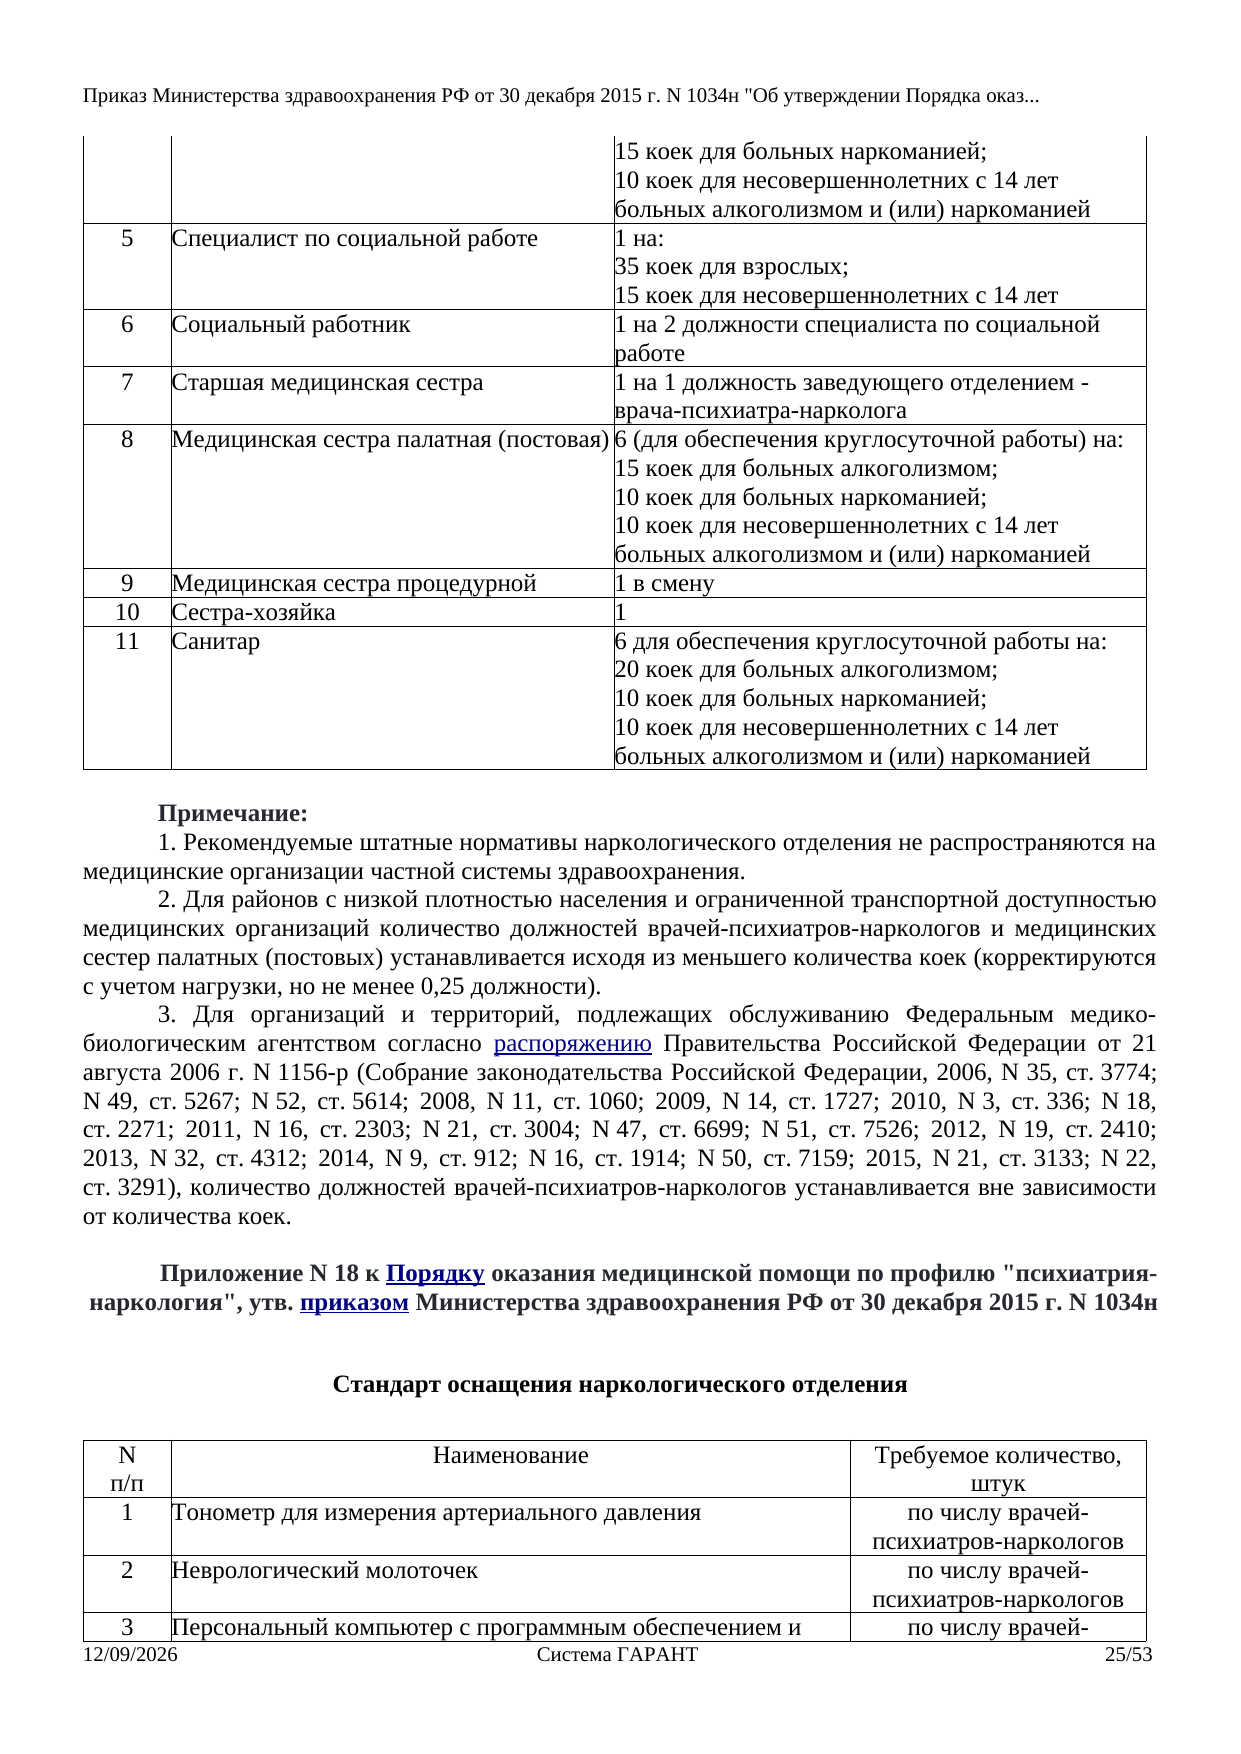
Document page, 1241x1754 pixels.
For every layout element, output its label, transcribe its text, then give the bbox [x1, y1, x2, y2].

table_cell 9 [84, 569, 171, 597]
table_cell 5 [84, 224, 171, 309]
table_cell [84, 136, 171, 223]
table_cell 7 [84, 367, 171, 424]
table_cell Специалист по социальной работе [172, 224, 614, 309]
table_cell Тонометр для измерения артериального давления [172, 1498, 850, 1555]
table_cell 6 [84, 310, 171, 366]
table_cell 1 [84, 1498, 171, 1555]
table_cell 1 [615, 598, 1146, 626]
table_cell Медицинская сестра процедурной [172, 569, 614, 597]
table_cell 6 (для обеспечения круглосуточной работы) на: 15 коек для больных алкоголизмом; 10 коек для больных наркоманией; 10 коек для несовершеннолетних с 14 лет больных алкоголизмом и (или) наркоманией [615, 425, 1146, 568]
text 3. Для организаций и территорий, подлежащих обслуживанию Федеральным медико-биологическим агентством согласно распоряжению Правительства Российской Федерации от 21 августа 2006 г. N 1156-р (Собрание законодательства Российской Федерации, 2006, N 35, ст. 3774; N 49, ст. 5267; N 52, ст. 5614; 2008, N 11, ст. 1060; 2009, N 14, ст. 1727; 2010, N 3, ст. 336; N 18, ст. 2271; 2011, N 16, ст. 2303; N 21, ст. 3004; N 47, ст. 6699; N 51, ст. 7526; 2012, N 19, ст. 2410; 2013, N 32, ст. 4312; 2014, N 9, ст. 912; N 16, ст. 1914; N 50, ст. 7159; 2015, N 21, ст. 3133; N 22, ст. 3291), количество должностей врачей-психиатров-наркологов устанавливается вне зависимости от количества коек. [83, 999, 1157, 1229]
table_cell Социальный работник [172, 310, 614, 366]
table_cell Неврологический молоточек [172, 1556, 850, 1612]
table_cell по числу врачей- [851, 1613, 1146, 1641]
table_cell 8 [84, 425, 171, 568]
table_cell Персональный компьютер с программным обеспечением и [172, 1613, 850, 1641]
text 1. Рекомендуемые штатные нормативы наркологического отделения не распространяются на медицинские организации частной системы здравоохранения. [83, 827, 1157, 884]
table_cell 1 на 2 должности специалиста по социальной работе [615, 310, 1146, 366]
table_cell Санитар [172, 627, 614, 769]
table_header Требуемое количество, штук [851, 1441, 1146, 1497]
text 2. Для районов с низкой плотностью населения и ограниченной транспортной доступностью медицинских организаций количество должностей врачей-психиатров-наркологов и медицинских сестер палатных (постовых) устанавливается исходя из меньшего количества коек (корректируются с учетом нагрузки, но не менее 0,25 должности). [83, 884, 1157, 999]
table_cell 1 на 1 должность заведующего отделением - врача-психиатра-нарколога [615, 367, 1146, 424]
table_cell [172, 136, 614, 223]
table_cell 2 [84, 1556, 171, 1612]
table_header Наименование [172, 1441, 850, 1497]
table_cell Старшая медицинская сестра [172, 367, 614, 424]
table_cell Сестра-хозяйка [172, 598, 614, 626]
table_cell 10 [84, 598, 171, 626]
table_cell 15 коек для больных наркоманией; 10 коек для несовершеннолетних с 14 лет больных алкоголизмом и (или) наркоманией [615, 136, 1146, 223]
table_cell 1 в смену [615, 569, 1146, 597]
text Приложение N 18 к Порядку оказания медицинской помощи по профилю "психиатрия-наркология", утв. приказом Министерства здравоохранения РФ от 30 декабря 2015 г. N 1034н [83, 1258, 1157, 1316]
table_header N п/п [84, 1441, 171, 1497]
table_cell 11 [84, 627, 171, 769]
table_cell по числу врачей-психиатров-наркологов [851, 1556, 1146, 1612]
table_cell 3 [84, 1613, 171, 1641]
text Примечание: [83, 798, 1157, 827]
table_cell по числу врачей-психиатров-наркологов [851, 1498, 1146, 1555]
table_cell 6 для обеспечения круглосуточной работы на: 20 коек для больных алкоголизмом; 10 коек для больных наркоманией; 10 коек для несовершеннолетних с 14 лет больных алкоголизмом и (или) наркоманией [615, 627, 1146, 769]
table_cell 1 на: 35 коек для взрослых; 15 коек для несовершеннолетних с 14 лет [615, 224, 1146, 309]
subtitle Стандарт оснащения наркологического отделения [83, 1369, 1157, 1398]
table_cell Медицинская сестра палатная (постовая) [172, 425, 614, 568]
